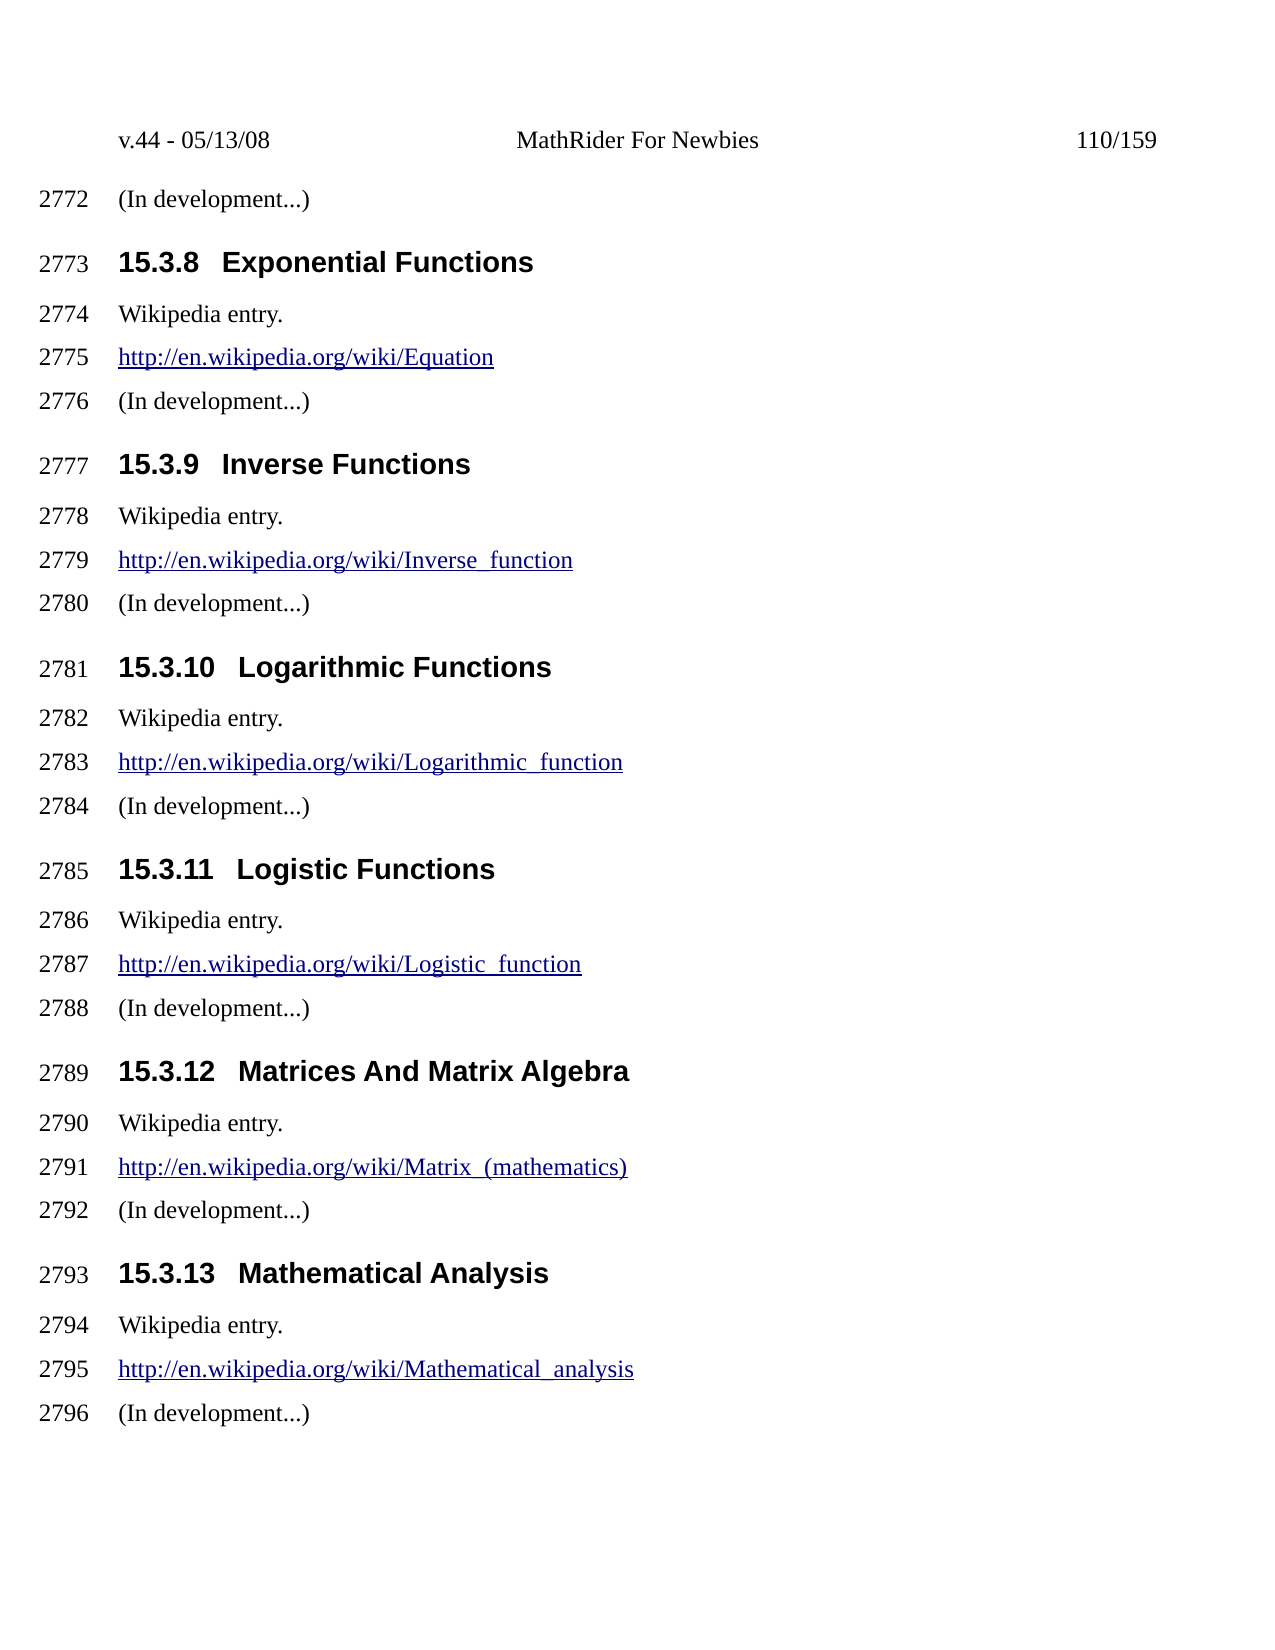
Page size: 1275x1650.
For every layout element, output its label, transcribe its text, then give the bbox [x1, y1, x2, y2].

text http://en.wikipedia.org/wiki/Logarithmic_function [118, 747, 1157, 776]
text Wikipedia entry. [118, 299, 1157, 327]
text http://en.wikipedia.org/wiki/Logistic_function [118, 949, 1157, 978]
subtitle Logistic Functions [118, 852, 1157, 886]
text (In development...) [118, 588, 1157, 617]
text Wikipedia entry. [118, 501, 1157, 530]
subtitle Inverse Functions [118, 447, 1157, 481]
text http://en.wikipedia.org/wiki/Equation [118, 342, 1157, 371]
text (In development...) [118, 1195, 1157, 1224]
text (In development...) [118, 184, 1157, 213]
text http://en.wikipedia.org/wiki/Matrix_(mathematics) [118, 1152, 1157, 1180]
text (In development...) [118, 1398, 1157, 1426]
text Wikipedia entry. [118, 1310, 1157, 1339]
subtitle Exponential Functions [118, 245, 1157, 279]
text http://en.wikipedia.org/wiki/Mathematical_analysis [118, 1354, 1157, 1383]
text Wikipedia entry. [118, 906, 1157, 934]
text Wikipedia entry. [118, 703, 1157, 732]
text (In development...) [118, 993, 1157, 1022]
text (In development...) [118, 386, 1157, 415]
subtitle Mathematical Analysis [118, 1257, 1157, 1290]
text http://en.wikipedia.org/wiki/Inverse_function [118, 545, 1157, 573]
subtitle Logarithmic Functions [118, 650, 1157, 683]
text (In development...) [118, 791, 1157, 819]
text Wikipedia entry. [118, 1108, 1157, 1137]
subtitle Matrices And Matrix Algebra [118, 1054, 1157, 1088]
